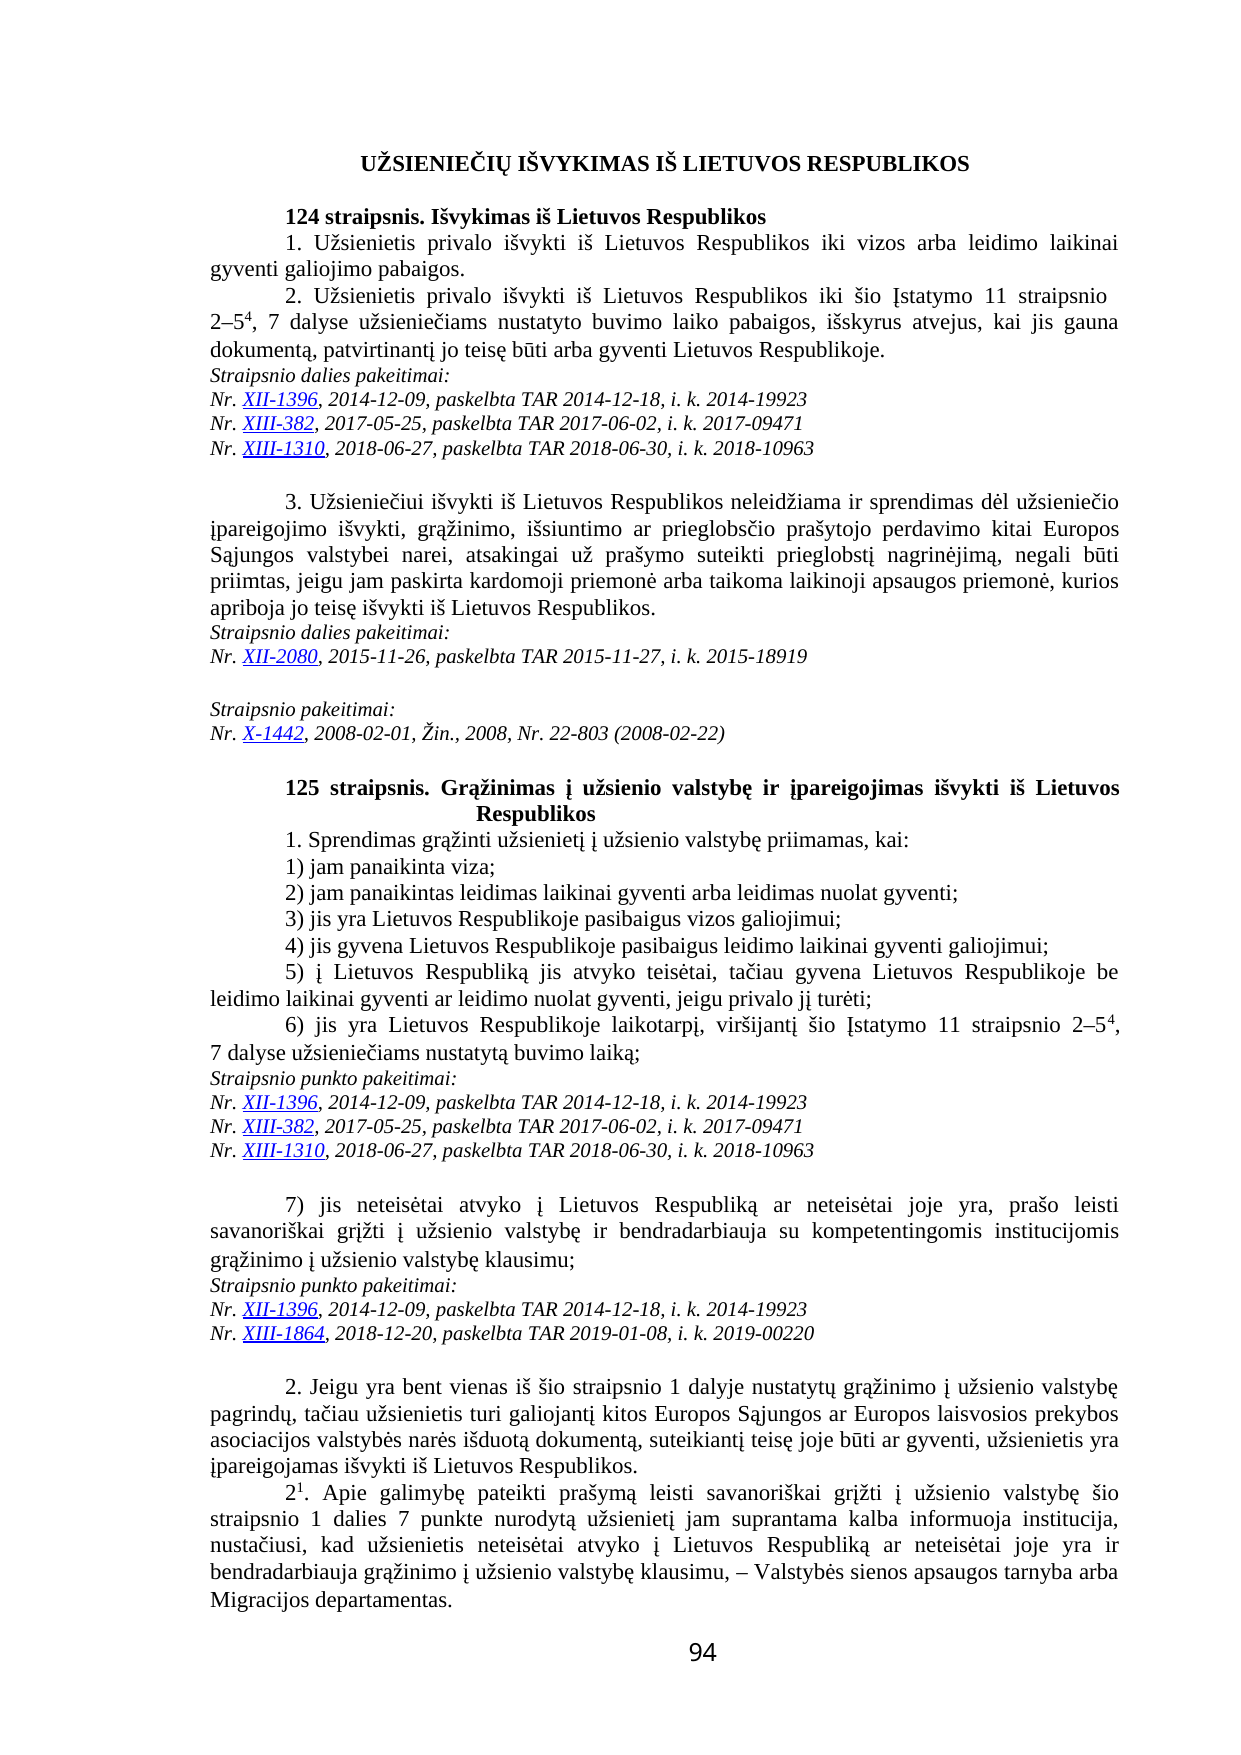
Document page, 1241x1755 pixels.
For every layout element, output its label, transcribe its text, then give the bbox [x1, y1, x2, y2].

text 6) jis yra Lietuvos Respublikoje laikotarpį, viršijantį šio Įstatymo 11 straipsnio 2–54, 7 dalyse užsieniečiams nustatytą buvimo laiką; [210, 1011, 1120, 1066]
text 2) jam panaikintas leidimas laikinai gyventi arba leidimas nuolat gyventi; [210, 879, 1120, 906]
text 1. Užsienietis privalo išvykti iš Lietuvos Respublikos iki vizos arba leidimo laikinai gyventi galiojimo pabaigos. [210, 229, 1120, 282]
text Nr. X-1442, 2008-02-01, Žin., 2008, Nr. 22-803 (2008-02-22) [210, 721, 1120, 745]
text Straipsnio pakeitimai: [210, 697, 1120, 721]
text 1. Sprendimas grąžinti užsienietį į užsienio valstybę priimamas, kai: [210, 826, 1120, 853]
text Nr. XIII-382, 2017-05-25, paskelbta TAR 2017-06-02, i. k. 2017-09471 [210, 411, 1120, 435]
text Nr. XIII-1864, 2018-12-20, paskelbta TAR 2019-01-08, i. k. 2019-00220 [210, 1321, 1120, 1345]
text UŽSIENIEČIŲ IŠVYKIMAS IŠ LIETUVOS RESPUBLIKOS [210, 150, 1120, 176]
text 21. Apie galimybę pateikti prašymą leisti savanoriškai grįžti į užsienio valstybę šio straipsnio 1 dalies 7 punkte nurodytą užsienietį jam suprantama kalba informuoja institucija, nustačiusi, kad užsienietis neteisėtai atvyko į Lietuvos Respubliką ar neteisėtai joje yra ir bendradarbiauja grąžinimo į užsienio valstybę klausimu, – Valstybės sienos apsaugos tarnyba arba Migracijos departamentas. [210, 1479, 1120, 1613]
text Straipsnio dalies pakeitimai: [210, 620, 1120, 644]
text 3. Užsieniečiui išvykti iš Lietuvos Respublikos neleidžiama ir sprendimas dėl užsieniečio įpareigojimo išvykti, grąžinimo, išsiuntimo ar prieglobsčio prašytojo perdavimo kitai Europos Sąjungos valstybei narei, atsakingai už prašymo suteikti prieglobstį nagrinėjimą, negali būti priimtas, jeigu jam paskirta kardomoji priemonė arba taikoma laikinoji apsaugos priemonė, kurios apriboja jo teisę išvykti iš Lietuvos Respublikos. [210, 488, 1120, 620]
text 125 straipsnis. Grąžinimas į užsienio valstybę ir įpareigojimas išvykti iš Lietuvos Respublikos [285, 774, 1120, 826]
text Straipsnio dalies pakeitimai: [210, 363, 1120, 387]
text 124 straipsnis. Išvykimas iš Lietuvos Respublikos [210, 203, 1120, 229]
text 2. Užsienietis privalo išvykti iš Lietuvos Respublikos iki šio Įstatymo 11 straipsnio 2–54, 7 dalyse užsieniečiams nustatyto buvimo laiko pabaigos, išskyrus atvejus, kai jis gauna dokumentą, patvirtinantį jo teisę būti arba gyventi Lietuvos Respublikoje. [210, 282, 1120, 363]
text 2. Jeigu yra bent vienas iš šio straipsnio 1 dalyje nustatytų grąžinimo į užsienio valstybę pagrindų, tačiau užsienietis turi galiojantį kitos Europos Sąjungos ar Europos laisvosios prekybos asociacijos valstybės narės išduotą dokumentą, suteikiantį teisę joje būti ar gyventi, užsienietis yra įpareigojamas išvykti iš Lietuvos Respublikos. [210, 1373, 1120, 1479]
text Straipsnio punkto pakeitimai: [210, 1066, 1120, 1090]
text 4) jis gyvena Lietuvos Respublikoje pasibaigus leidimo laikinai gyventi galiojimui; [210, 932, 1120, 958]
text 7) jis neteisėtai atvyko į Lietuvos Respubliką ar neteisėtai joje yra, prašo leisti savanoriškai grįžti į užsienio valstybę ir bendradarbiauja su kompetentingomis institucijomis grąžinimo į užsienio valstybę klausimu; [210, 1191, 1120, 1272]
text Nr. XII-2080, 2015-11-26, paskelbta TAR 2015-11-27, i. k. 2015-18919 [210, 644, 1120, 668]
text Nr. XIII-1310, 2018-06-27, paskelbta TAR 2018-06-30, i. k. 2018-10963 [210, 1138, 1120, 1162]
text 3) jis yra Lietuvos Respublikoje pasibaigus vizos galiojimui; [210, 906, 1120, 932]
text Nr. XII-1396, 2014-12-09, paskelbta TAR 2014-12-18, i. k. 2014-19923 [210, 387, 1120, 411]
text Nr. XIII-382, 2017-05-25, paskelbta TAR 2017-06-02, i. k. 2017-09471 [210, 1114, 1120, 1138]
text 5) į Lietuvos Respubliką jis atvyko teisėtai, tačiau gyvena Lietuvos Respublikoje be leidimo laikinai gyventi ar leidimo nuolat gyventi, jeigu privalo jį turėti; [210, 958, 1120, 1011]
text Straipsnio punkto pakeitimai: [210, 1272, 1120, 1297]
text Nr. XIII-1310, 2018-06-27, paskelbta TAR 2018-06-30, i. k. 2018-10963 [210, 435, 1120, 459]
text Nr. XII-1396, 2014-12-09, paskelbta TAR 2014-12-18, i. k. 2014-19923 [210, 1090, 1120, 1114]
text 1) jam panaikinta viza; [210, 853, 1120, 879]
text Nr. XII-1396, 2014-12-09, paskelbta TAR 2014-12-18, i. k. 2014-19923 [210, 1297, 1120, 1321]
